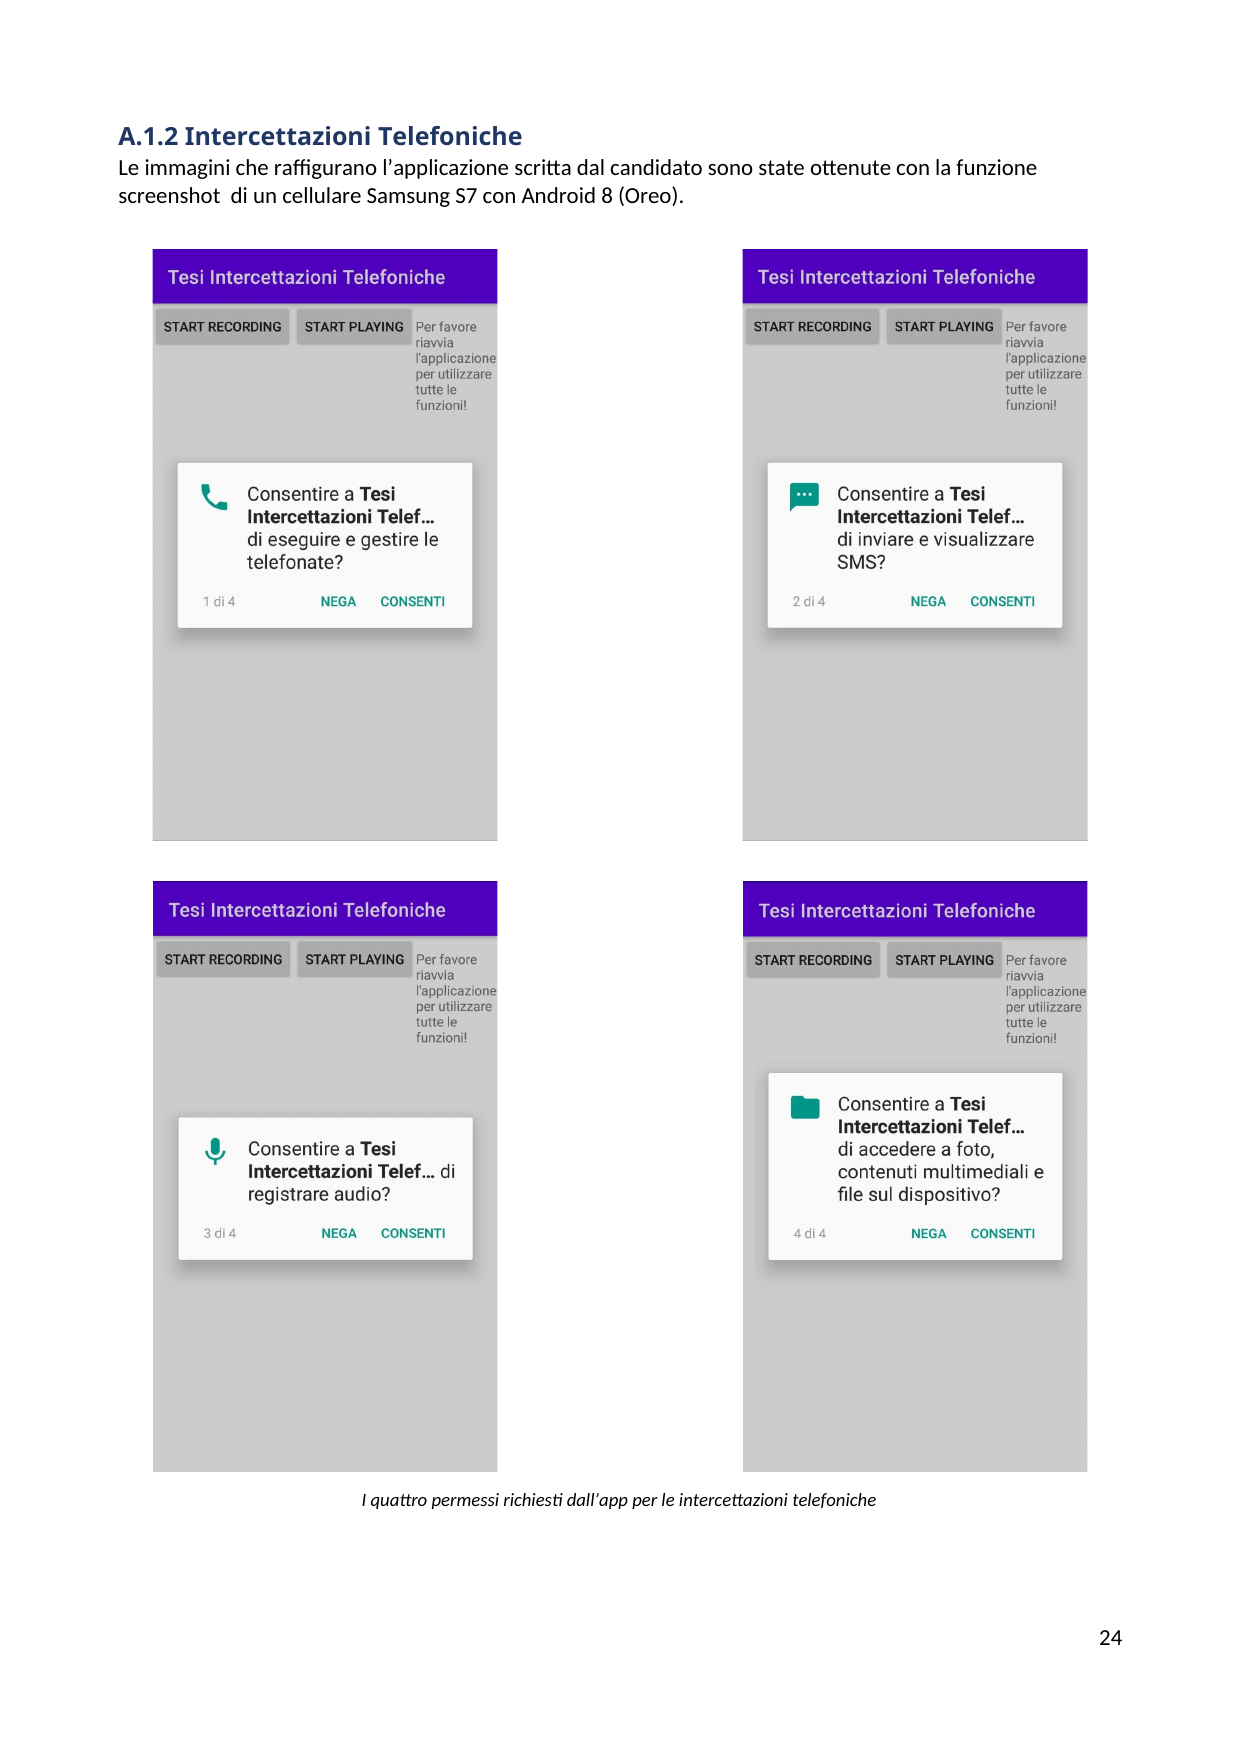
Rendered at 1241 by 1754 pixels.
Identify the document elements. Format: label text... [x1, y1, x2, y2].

text I quattro permessi richiesti dall’app per le intercettazioni telefoniche [118, 1488, 1122, 1511]
text Le immagini che raffigurano l’applicazione scritta dal candidato sono state ottenute con la funzione screenshot di un cellulare Samsung S7 con Android 8 (Oreo). [118, 153, 1122, 209]
subtitle A.1.2 Intercettazioni Telefoniche [118, 119, 1122, 153]
